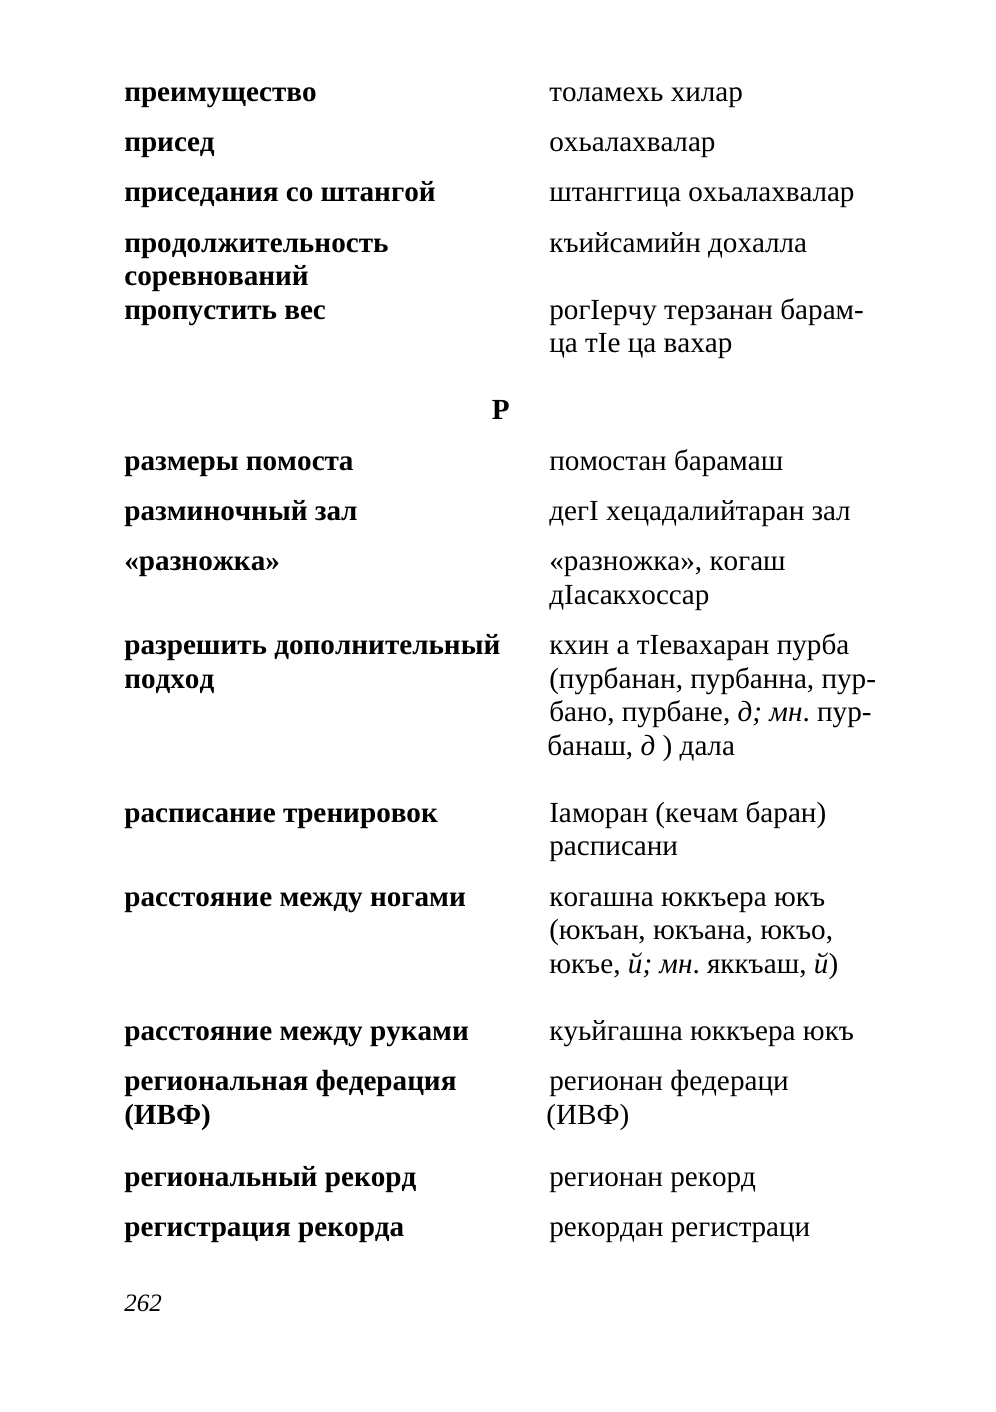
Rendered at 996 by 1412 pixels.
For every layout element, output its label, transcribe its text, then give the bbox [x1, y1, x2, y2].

text продолжительность къийсамийн дохалла [124, 225, 877, 258]
text преимущество толамехь хилар [124, 74, 877, 107]
text расписание тренировок Iаморан (кечам баран) [124, 795, 877, 828]
text «разножка» «разножка», когаш [124, 543, 877, 577]
text расстояние между ногами когашна юккъера юкъ (юкъан, юкъана, юкъо, юкъе, й; мн. яккъаш, й) [124, 879, 877, 979]
text пропустить вес рогIерчу терзанан барам- [124, 292, 877, 325]
text расстояние между руками куьйгашна юккъера юкъ [124, 1013, 877, 1047]
text размеры помоста помостан барамаш [124, 443, 877, 476]
text присед охьалахвалар [124, 124, 877, 158]
text Р [124, 392, 877, 426]
text дIасакхоссар [124, 577, 877, 611]
text региональная федерация регионан федераци (ИВФ) (ИВФ) [124, 1063, 877, 1130]
text расписани [124, 828, 877, 862]
text разрешить дополнительный кхин а тIевахаран пурба подход (пурбанан, пурбанна, пур- бано, пурбане, д; мн. пур- [124, 627, 877, 728]
text региональный рекорд регионан рекорд [124, 1159, 877, 1193]
text разминочный зал дегI хецадалийтаран зал [124, 493, 877, 527]
text регистрация рекорда рекордан регистраци [124, 1209, 877, 1243]
text банаш, д ) дала [124, 728, 877, 761]
text соревнований [124, 258, 877, 292]
text приседания со штангой штанггица охьалахвалар [124, 174, 877, 208]
text ца тIе ца вахар [124, 325, 877, 359]
